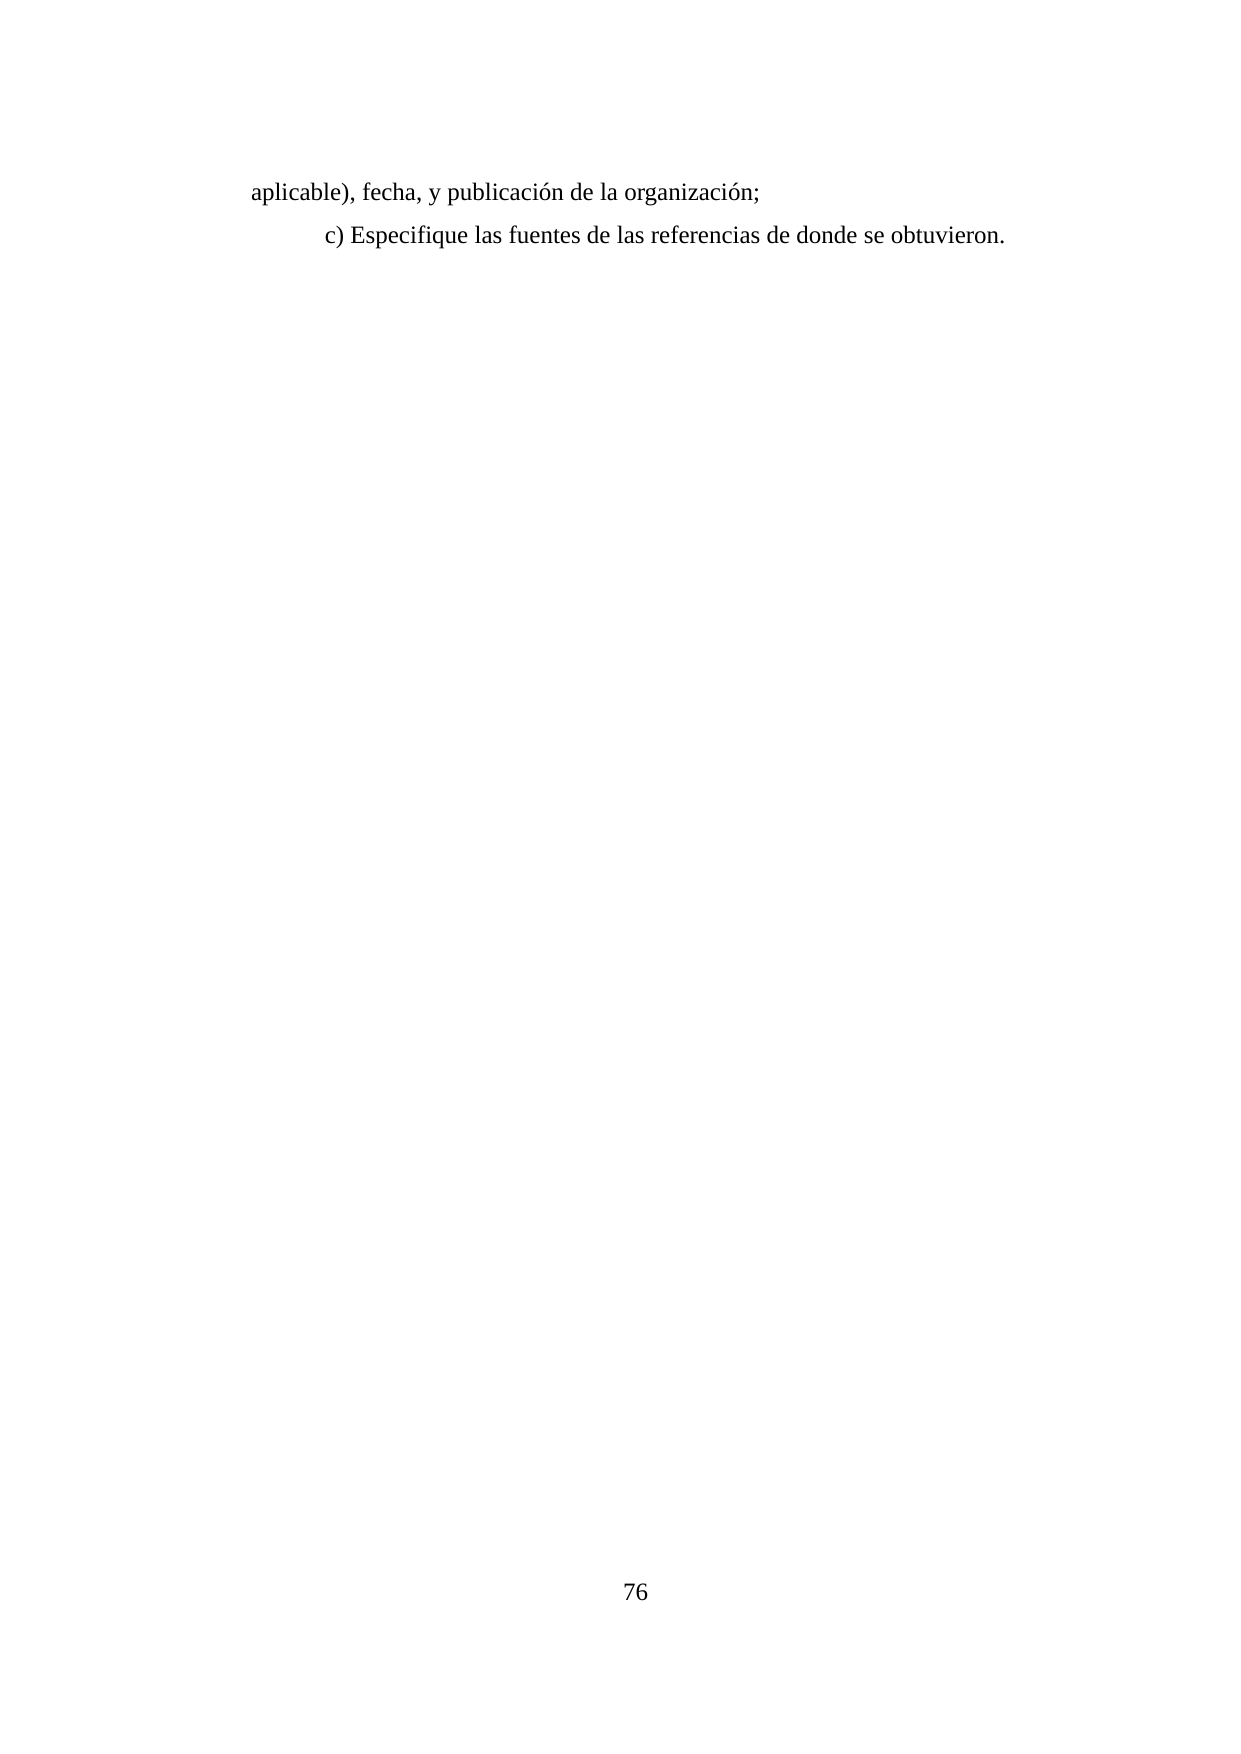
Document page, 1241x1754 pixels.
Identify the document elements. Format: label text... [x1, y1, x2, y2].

text c) Especifique las fuentes de las referencias de donde se obtuvieron. [251, 220, 1093, 249]
text aplicable), fecha, y publicación de la organización; [251, 177, 1093, 206]
